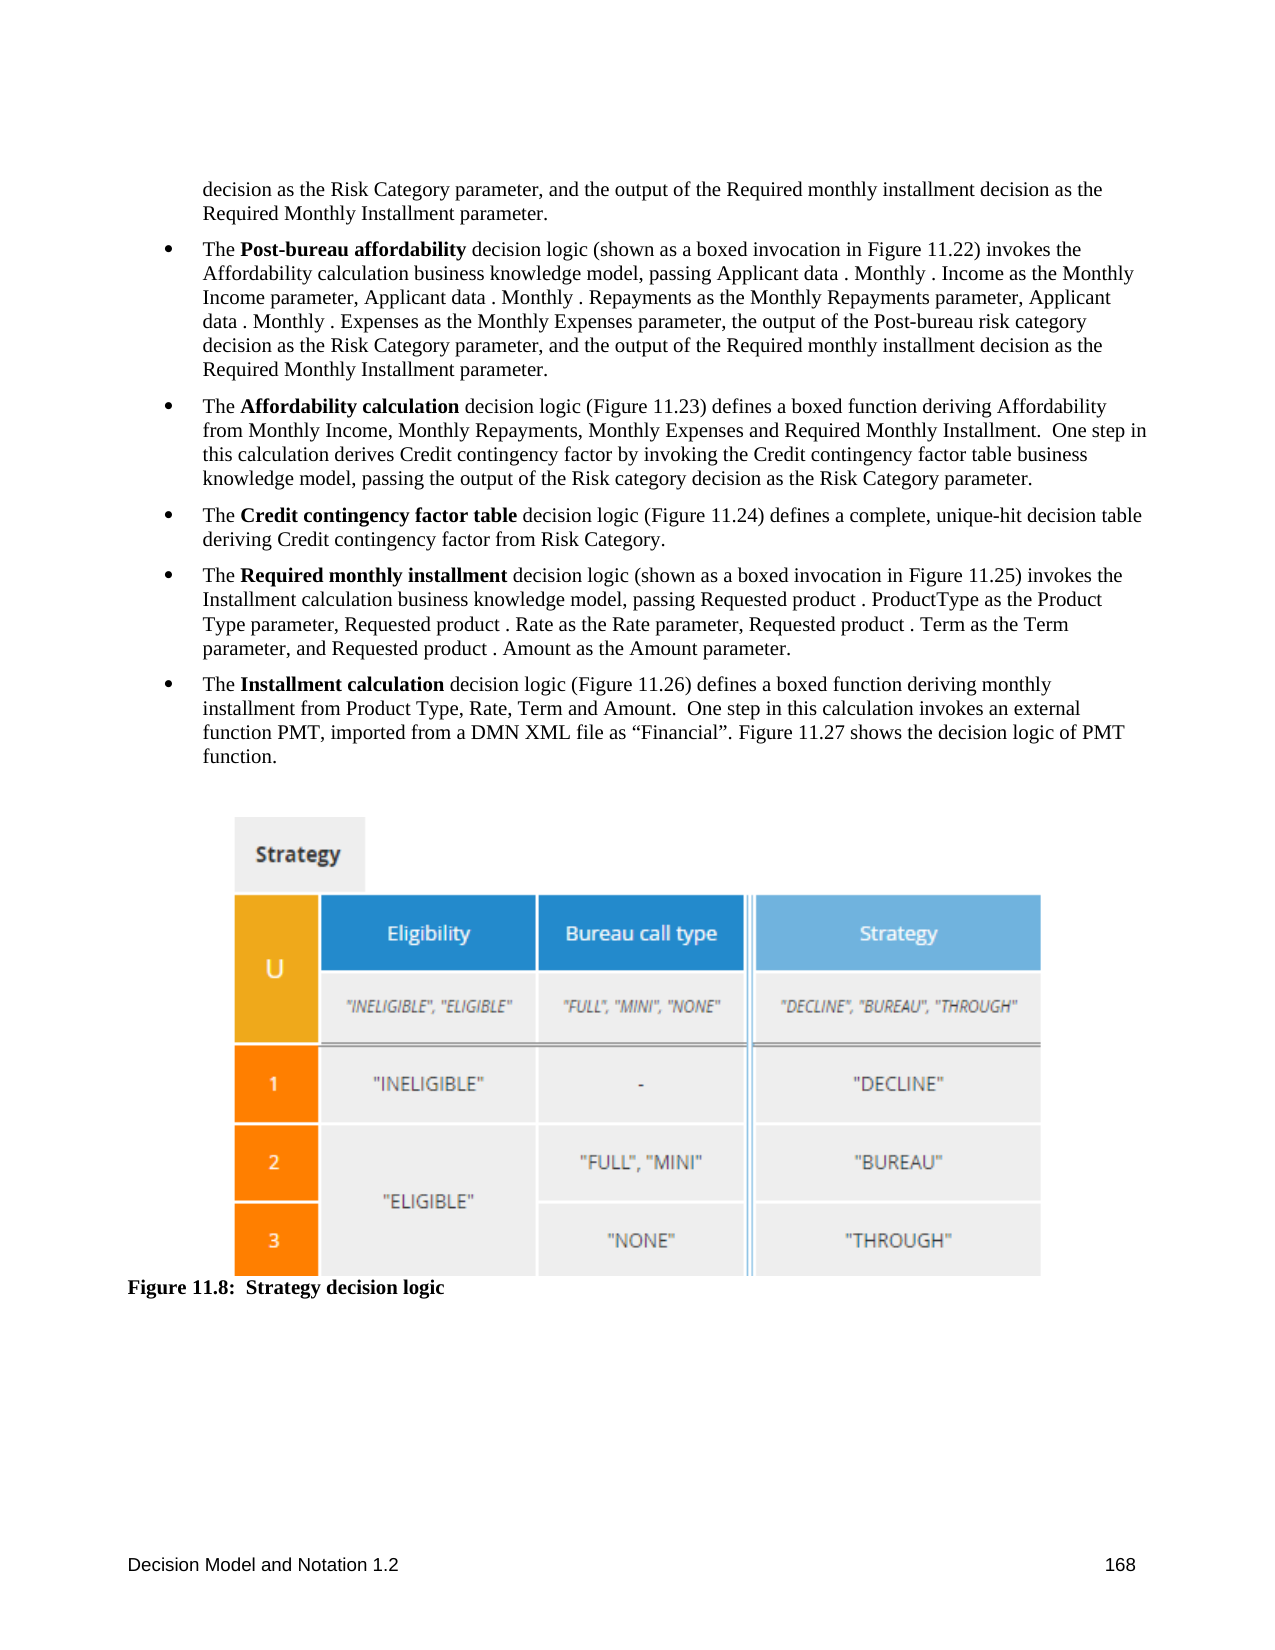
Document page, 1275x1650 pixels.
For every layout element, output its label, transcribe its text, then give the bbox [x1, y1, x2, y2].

list The Post-bureau affordability decision logic (shown as a boxed invocation in Figure 11.22) invokes the Affordability calculation business knowledge model, passing Applicant data . Monthly . Income as the Monthly Income parameter, Applicant data . Monthly . Repayments as the Monthly Repayments parameter, Applicant data . Monthly . Expenses as the Monthly Expenses parameter, the output of the Post-bureau risk category decision as the Risk Category parameter, and the output of the Required monthly installment decision as the Required Monthly Installment parameter. [165, 237, 1147, 381]
list The Installment calculation decision logic (Figure 11.26) defines a boxed function deriving monthly installment from Product Type, Rate, Term and Amount. One step in this calculation invokes an external function PMT, imported from a DMN XML file as “Financial”. Figure 11.27 shows the decision logic of PMT function. [165, 672, 1147, 768]
text Figure 11.8: Strategy decision logic [127, 1276, 1147, 1299]
list decision as the Risk Category parameter, and the output of the Required monthly installment decision as the Required Monthly Installment parameter. [165, 176, 1147, 224]
list The Required monthly installment decision logic (shown as a boxed invocation in Figure 11.25) invokes the Installment calculation business knowledge model, passing Requested product . ProductType as the Product Type parameter, Requested product . Rate as the Rate parameter, Requested product . Term as the Term parameter, and Requested product . Amount as the Amount parameter. [165, 563, 1147, 659]
list The Credit contingency factor table decision logic (Figure 11.24) defines a complete, unique-hit decision table deriving Credit contingency factor from Risk Category. [165, 503, 1147, 551]
picture [234, 817, 1041, 1276]
list The Affordability calculation decision logic (Figure 11.23) defines a boxed function deriving Affordability from Monthly Income, Monthly Repayments, Monthly Expenses and Required Monthly Installment. One step in this calculation derives Credit contingency factor by invoking the Credit contingency factor table business knowledge model, passing the output of the Risk category decision as the Risk Category parameter. [165, 394, 1147, 490]
